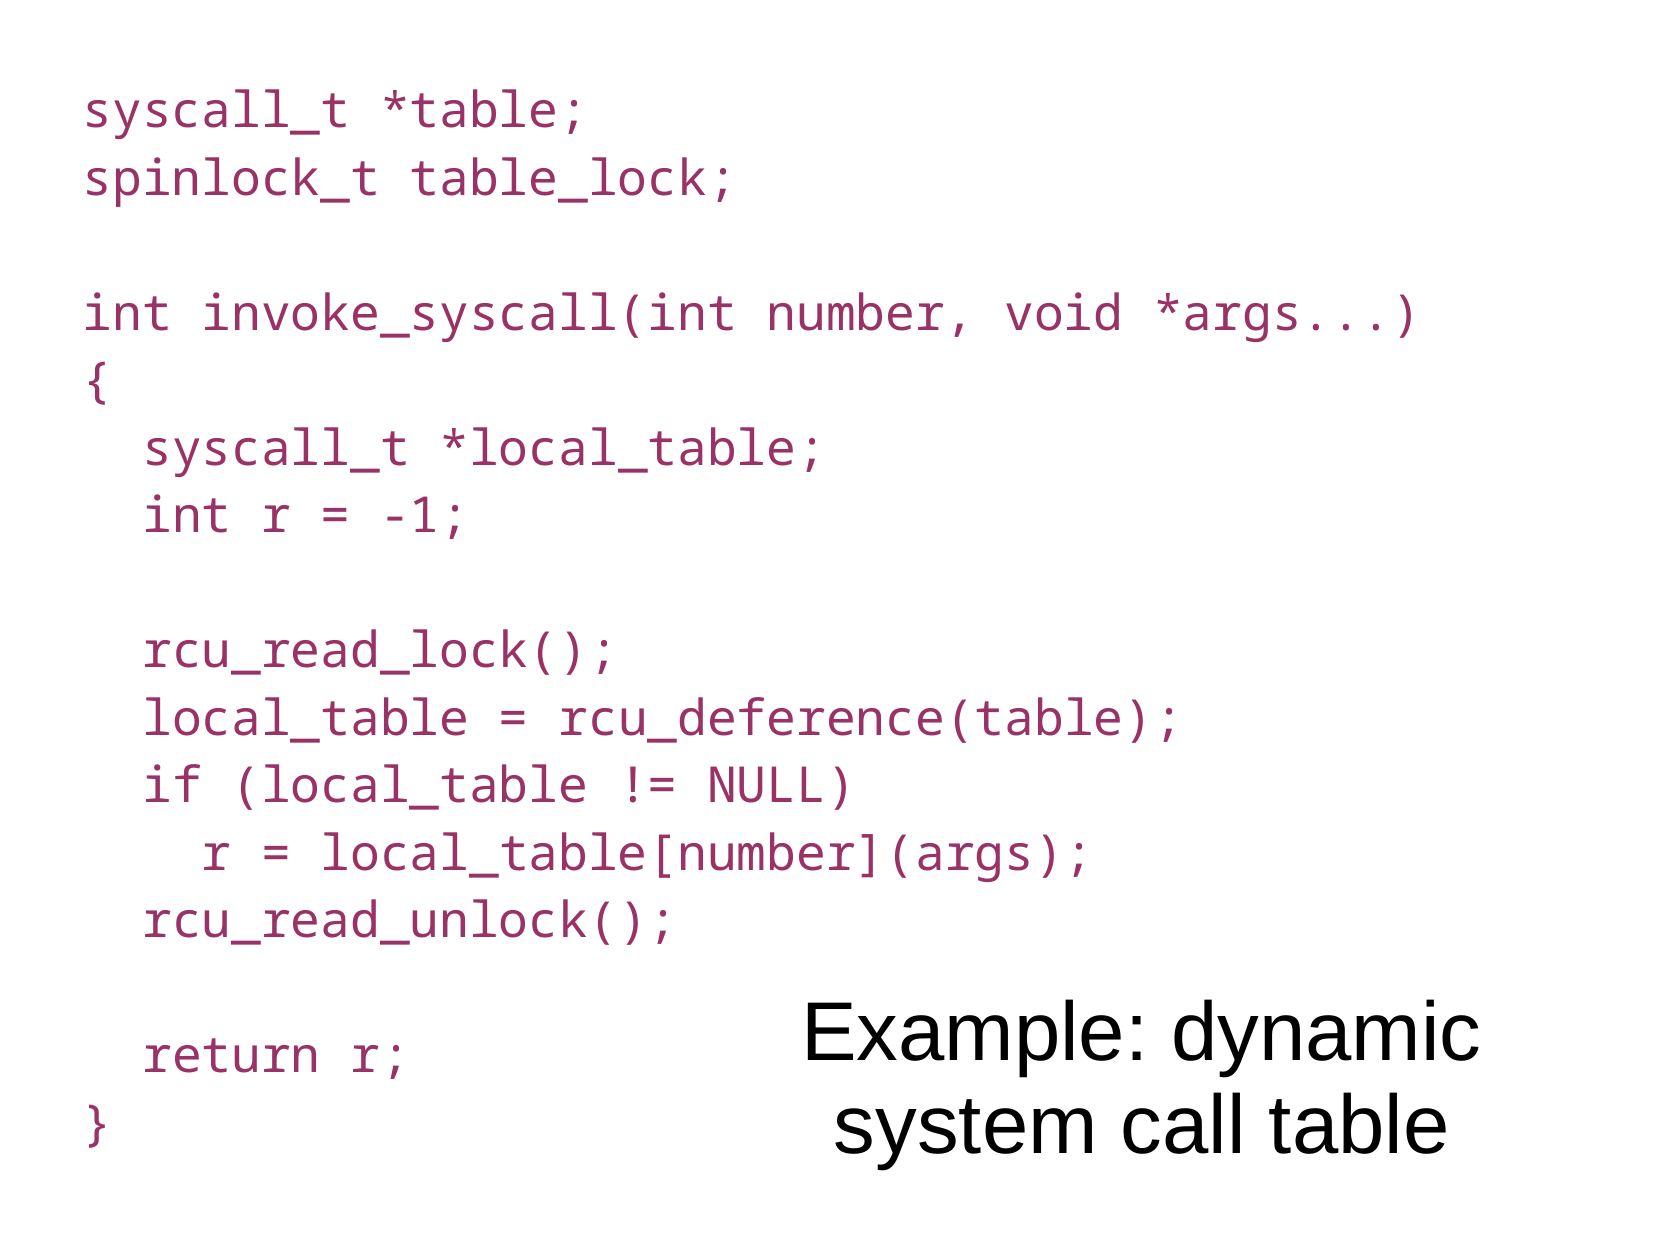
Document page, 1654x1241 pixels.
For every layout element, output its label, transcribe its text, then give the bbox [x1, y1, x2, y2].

list syscall_t *table; spinlock_t table_lock; int invoke_syscall(int number, void *args...) { syscall_t *local_table; int r = -1; rcu_read_lock(); local_table = rcu_deference(table); if (local_table != NULL) r = local_table[number](args); rcu_read_unlock(); return r; } [82, 75, 1571, 1163]
title Example: dynamic system call table [712, 975, 1571, 1183]
